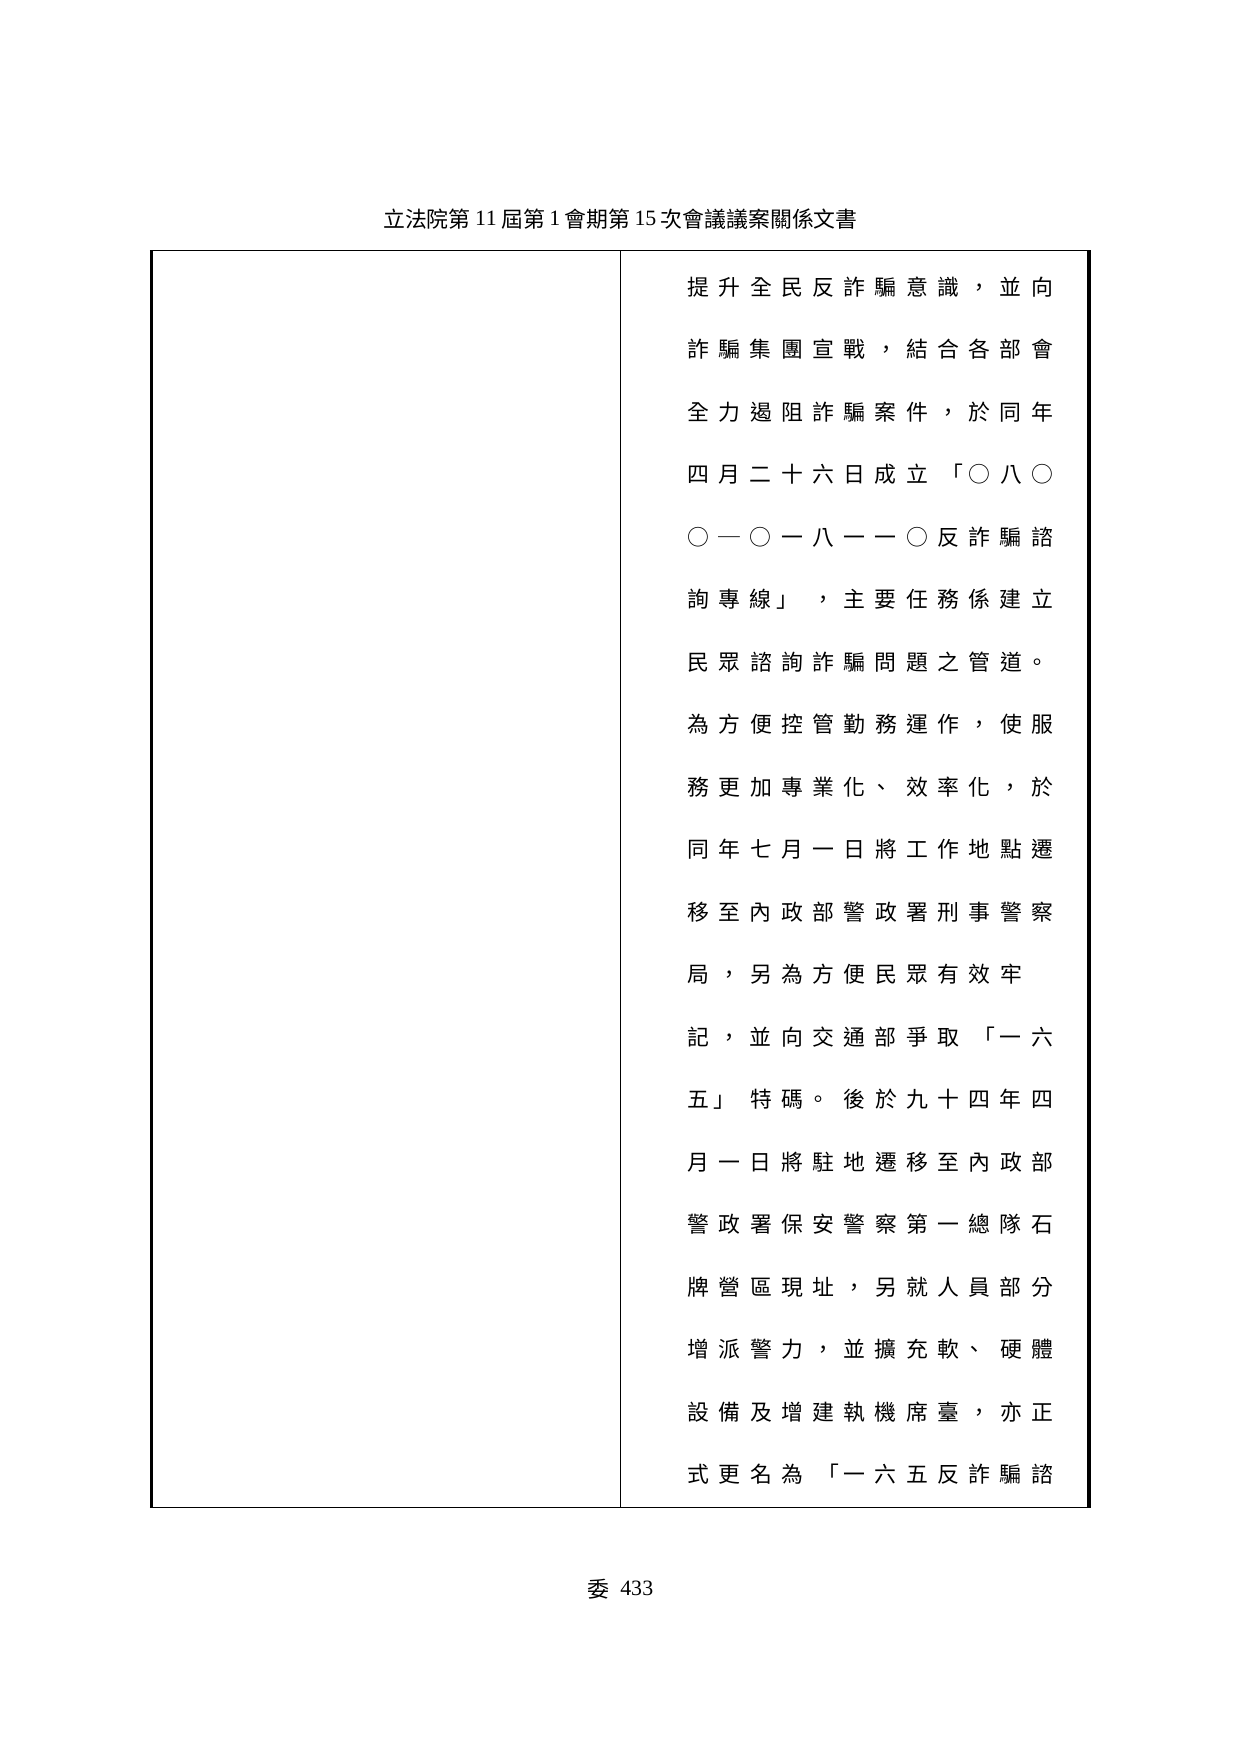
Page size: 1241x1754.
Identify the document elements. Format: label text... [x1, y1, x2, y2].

table_cell 提升全民反詐騙意識，並向詐騙集團宣戰，結合各部會全力遏阻詐騙案件，於同年四月二十六日成立「○八○○─○一八一一○反詐騙諮詢專線」，主要任務係建立民眾諮詢詐騙問題之管道。為方便控管勤務運作，使服務更加專業化、效率化，於同年七月一日將工作地點遷移至內政部警政署刑事警察局，另為方便民眾有效牢記，並向交通部爭取「一六五」特碼。後於九十四年四月一日將駐地遷移至內政部警政署保安警察第一總隊石牌營區現址，另就人員部分增派警力，並擴充軟、硬體設備及增建執機席臺，亦正式更名為「一六五反詐騙諮 [621, 251, 1087, 1507]
table_cell [153, 251, 620, 1507]
